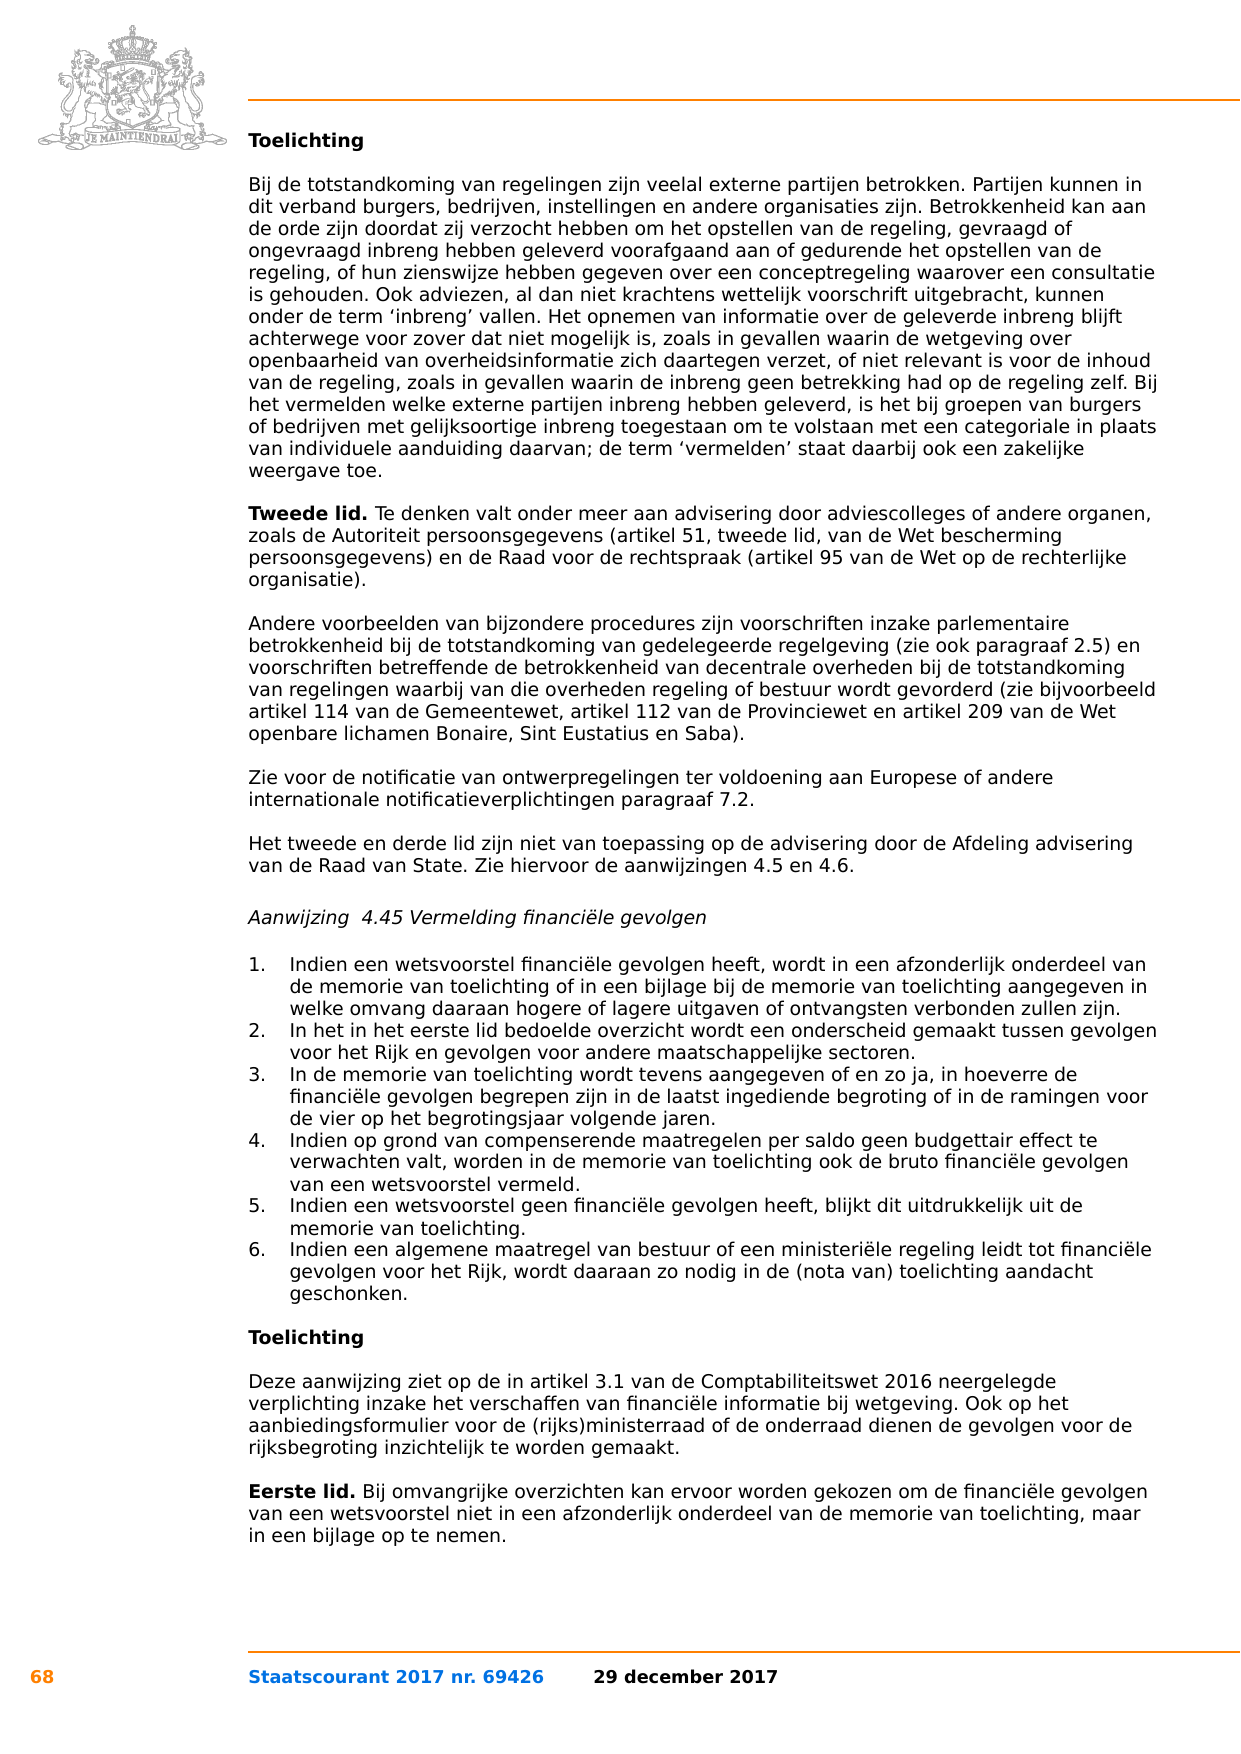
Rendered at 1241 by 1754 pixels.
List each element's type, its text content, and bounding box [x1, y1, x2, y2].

text 3. In de memorie van toelichting wordt tevens aangegeven of en zo ja, in hoeverre de financiële gevolgen begrepen zijn in de laatst ingediende begroting of in de ramingen voor de vier op het begrotingsjaar volgende jaren. [248, 1063, 1163, 1129]
text Bij de totstandkoming van regelingen zijn veelal externe partijen betrokken. Partijen kunnen in dit verband burgers, bedrijven, instellingen en andere organisaties zijn. Betrokkenheid kan aan de orde zijn doordat zij verzocht hebben om het opstellen van de regeling, gevraagd of ongevraagd inbreng hebben geleverd voorafgaand aan of gedurende het opstellen van de regeling, of hun zienswijze hebben gegeven over een conceptregeling waarover een consultatie is gehouden. Ook adviezen, al dan niet krachtens wettelijk voorschrift uitgebracht, kunnen onder de term ‘inbreng’ vallen. Het opnemen van informatie over de geleverde inbreng blijft achterwege voor zover dat niet mogelijk is, zoals in gevallen waarin de wetgeving over openbaarheid van overheidsinformatie zich daartegen verzet, of niet relevant is voor de inhoud van de regeling, zoals in gevallen waarin de inbreng geen betrekking had op de regeling zelf. Bij het vermelden welke externe partijen inbreng hebben geleverd, is het bij groepen van burgers of bedrijven met gelijksoortige inbreng toegestaan om te volstaan met een categoriale in plaats van individuele aanduiding daarvan; de term ‘vermelden’ staat daarbij ook een zakelijke weergave toe. [248, 174, 1163, 481]
text 2. In het in het eerste lid bedoelde overzicht wordt een onderscheid gemaakt tussen gevolgen voor het Rijk en gevolgen voor andere maatschappelijke sectoren. [248, 1019, 1163, 1063]
text 5. Indien een wetsvoorstel geen financiële gevolgen heeft, blijkt dit uitdrukkelijk uit de memorie van toelichting. [248, 1195, 1163, 1239]
text 1. Indien een wetsvoorstel financiële gevolgen heeft, wordt in een afzonderlijk onderdeel van de memorie van toelichting of in een bijlage bij de memorie van toelichting aangegeven in welke omvang daaraan hogere of lagere uitgaven of ontvangsten verbonden zullen zijn. [248, 954, 1163, 1019]
subtitle Aanwijzing 4.45 Vermelding financiële gevolgen [248, 907, 1163, 929]
text Eerste lid. Bij omvangrijke overzichten kan ervoor worden gekozen om de financiële gevolgen van een wetsvoorstel niet in een afzonderlijk onderdeel van de memorie van toelichting, maar in een bijlage op te nemen. [248, 1481, 1163, 1547]
text Tweede lid. Te denken valt onder meer aan advisering door adviescolleges of andere organen, zoals de Autoriteit persoonsgegevens (artikel 51, tweede lid, van de Wet bescherming persoonsgegevens) en de Raad voor de rechtspraak (artikel 95 van de Wet op de rechterlijke organisatie). [248, 503, 1163, 591]
subtitle Toelichting [248, 130, 1163, 152]
text Het tweede en derde lid zijn niet van toepassing op de advisering door de Afdeling advisering van de Raad van State. Zie hiervoor de aanwijzingen 4.5 en 4.6. [248, 833, 1163, 877]
text 4. Indien op grond van compenserende maatregelen per saldo geen budgettair effect te verwachten valt, worden in de memorie van toelichting ook de bruto financiële gevolgen van een wetsvoorstel vermeld. [248, 1129, 1163, 1195]
text Zie voor de notificatie van ontwerpregelingen ter voldoening aan Europese of andere internationale notificatieverplichtingen paragraaf 7.2. [248, 767, 1163, 811]
text 6. Indien een algemene maatregel van bestuur of een ministeriële regeling leidt tot financiële gevolgen voor het Rijk, wordt daaraan zo nodig in de (nota van) toelichting aandacht geschonken. [248, 1239, 1163, 1305]
subtitle Toelichting [248, 1327, 1163, 1349]
text Andere voorbeelden van bijzondere procedures zijn voorschriften inzake parlementaire betrokkenheid bij de totstandkoming van gedelegeerde regelgeving (zie ook paragraaf 2.5) en voorschriften betreffende de betrokkenheid van decentrale overheden bij de totstandkoming van regelingen waarbij van die overheden regeling of bestuur wordt gevorderd (zie bijvoorbeeld artikel 114 van de Gemeentewet, artikel 112 van de Provinciewet en artikel 209 van de Wet openbare lichamen Bonaire, Sint Eustatius en Saba). [248, 613, 1163, 745]
text Deze aanwijzing ziet op de in artikel 3.1 van de Comptabiliteitswet 2016 neergelegde verplichting inzake het verschaffen van financiële informatie bij wetgeving. Ook op het aanbiedingsformulier voor de (rijks)ministerraad of de onderraad dienen de gevolgen voor de rijksbegroting inzichtelijk te worden gemaakt. [248, 1371, 1163, 1459]
picture [38, 25, 227, 150]
